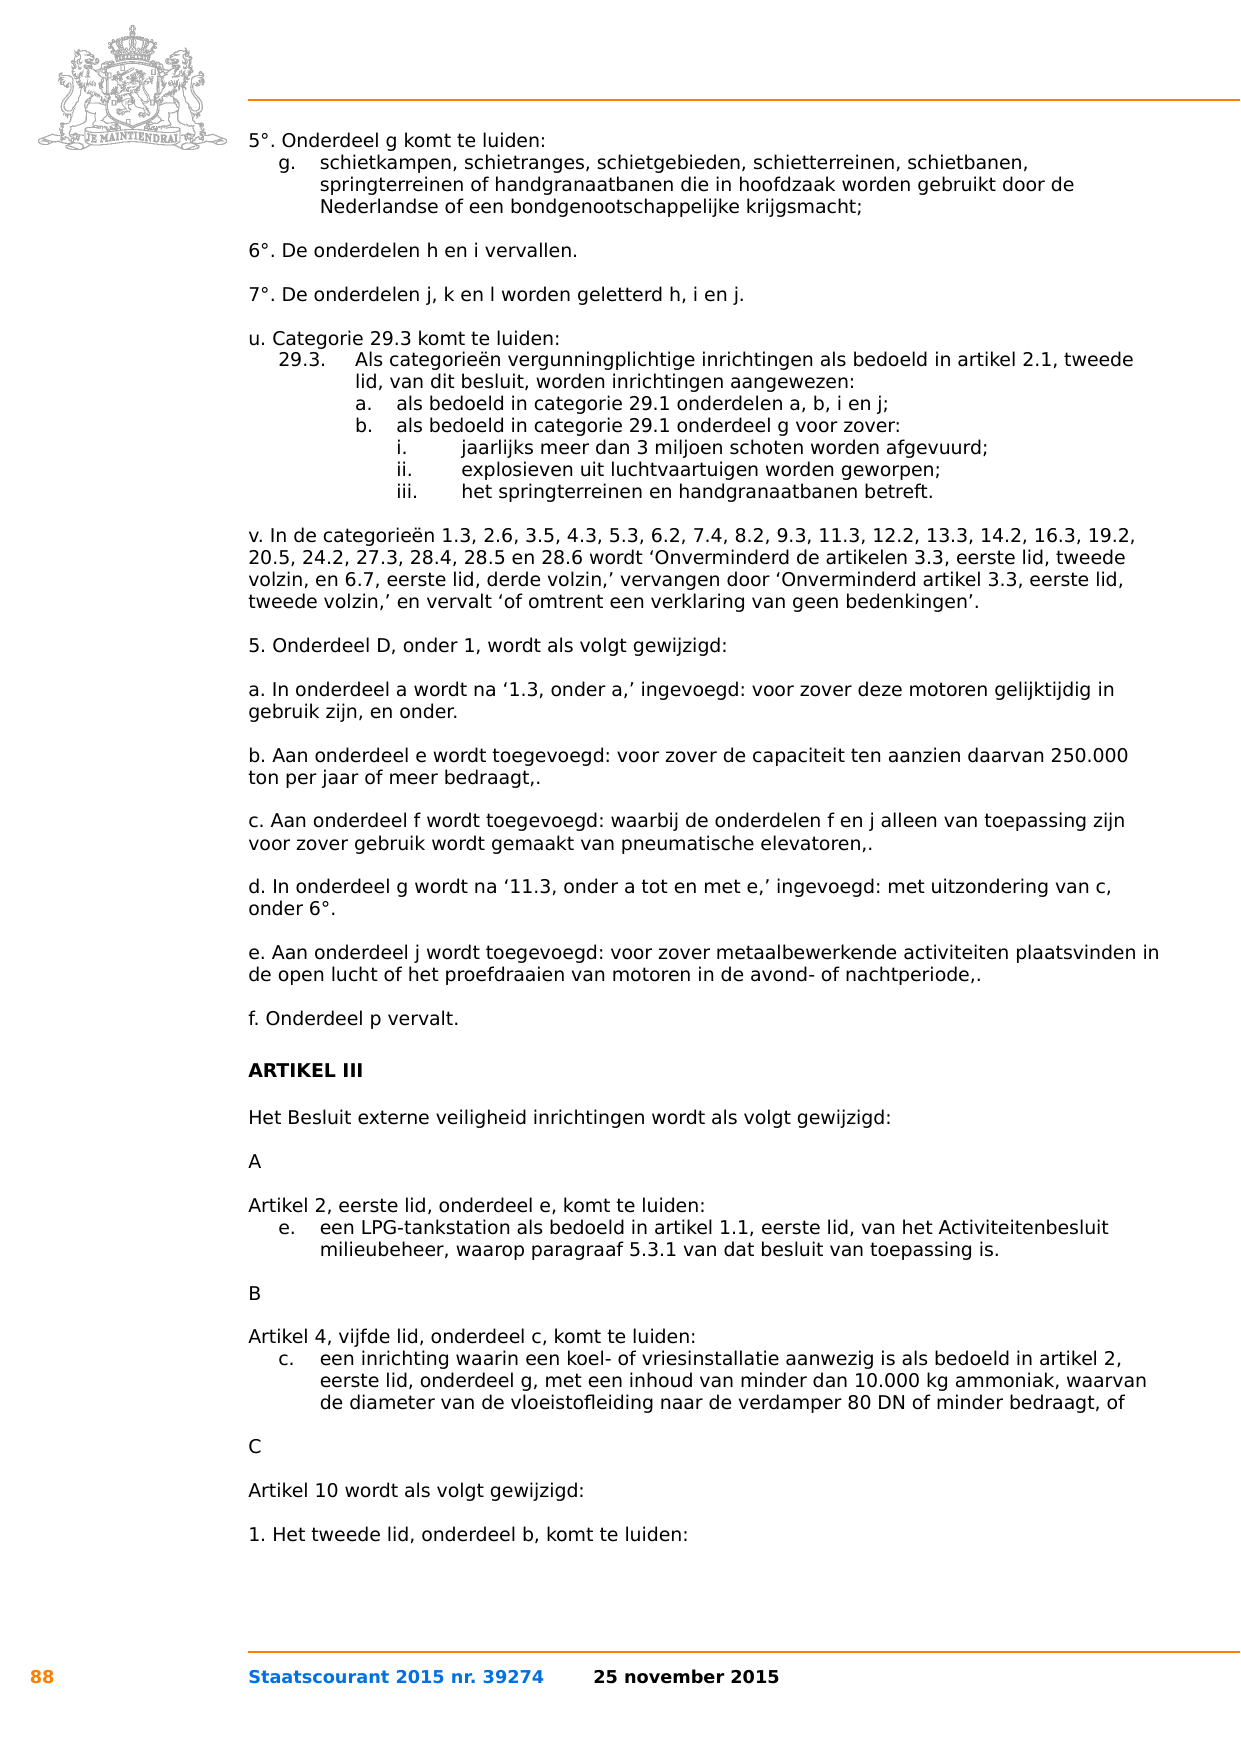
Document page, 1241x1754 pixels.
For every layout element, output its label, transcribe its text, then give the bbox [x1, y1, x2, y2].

text b. Aan onderdeel e wordt toegevoegd: voor zover de capaciteit ten aanzien daarvan 250.000 ton per jaar of meer bedraagt,. [248, 744, 1163, 788]
text u. Categorie 29.3 komt te luiden: [248, 327, 1163, 349]
text e. Aan onderdeel j wordt toegevoegd: voor zover metaalbewerkende activiteiten plaatsvinden in de open lucht of het proefdraaien van motoren in de avond- of nachtperiode,. [248, 942, 1163, 986]
text B [248, 1282, 1163, 1304]
text A [248, 1151, 1163, 1173]
text d. In onderdeel g wordt na ‘11.3, onder a tot en met e,’ ingevoegd: met uitzondering van c, onder 6°. [248, 876, 1163, 920]
text Artikel 10 wordt als volgt gewijzigd: [248, 1480, 1163, 1502]
picture [38, 25, 227, 150]
text e. een LPG-tankstation als bedoeld in artikel 1.1, eerste lid, van het Activiteitenbesluit milieubeheer, waarop paragraaf 5.3.1 van dat besluit van toepassing is. [278, 1217, 1163, 1261]
text 5. Onderdeel D, onder 1, wordt als volgt gewijzigd: [248, 635, 1163, 657]
text C [248, 1436, 1163, 1458]
text a. In onderdeel a wordt na ‘1.3, onder a,’ ingevoegd: voor zover deze motoren gelijktijdig in gebruik zijn, en onder. [248, 679, 1163, 723]
text iii. het springterreinen en handgranaatbanen betreft. [396, 481, 1163, 503]
text i. jaarlijks meer dan 3 miljoen schoten worden afgevuurd; [396, 437, 1163, 459]
text g. schietkampen, schietranges, schietgebieden, schietterreinen, schietbanen, springterreinen of handgranaatbanen die in hoofdzaak worden gebruikt door de Nederlandse of een bondgenootschappelijke krijgsmacht; [278, 152, 1163, 218]
text Artikel 4, vijfde lid, onderdeel c, komt te luiden: [248, 1326, 1163, 1348]
subtitle ARTIKEL III [248, 1060, 1163, 1082]
text 6°. De onderdelen h en i vervallen. [248, 240, 1163, 262]
text 1. Het tweede lid, onderdeel b, komt te luiden: [248, 1524, 1163, 1546]
text c. een inrichting waarin een koel- of vriesinstallatie aanwezig is als bedoeld in artikel 2, eerste lid, onderdeel g, met een inhoud van minder dan 10.000 kg ammoniak, waarvan de diameter van de vloeistofleiding naar de verdamper 80 DN of minder bedraagt, of [278, 1348, 1163, 1414]
text a. als bedoeld in categorie 29.1 onderdelen a, b, i en j; [355, 393, 1163, 415]
text ii. explosieven uit luchtvaartuigen worden geworpen; [396, 459, 1163, 481]
text f. Onderdeel p vervalt. [248, 1008, 1163, 1030]
text v. In de categorieën 1.3, 2.6, 3.5, 4.3, 5.3, 6.2, 7.4, 8.2, 9.3, 11.3, 12.2, 13.3, 14.2, 16.3, 19.2, 20.5, 24.2, 27.3, 28.4, 28.5 en 28.6 wordt ‘Onverminderd de artikelen 3.3, eerste lid, tweede volzin, en 6.7, eerste lid, derde volzin,’ vervangen door ‘Onverminderd artikel 3.3, eerste lid, tweede volzin,’ en vervalt ‘of omtrent een verklaring van geen bedenkingen’. [248, 525, 1163, 613]
text 7°. De onderdelen j, k en l worden geletterd h, i en j. [248, 283, 1163, 306]
text Artikel 2, eerste lid, onderdeel e, komt te luiden: [248, 1194, 1163, 1217]
text 29.3. Als categorieën vergunningplichtige inrichtingen als bedoeld in artikel 2.1, tweede lid, van dit besluit, worden inrichtingen aangewezen: [278, 349, 1163, 393]
text b. als bedoeld in categorie 29.1 onderdeel g voor zover: [355, 415, 1163, 437]
text Het Besluit externe veiligheid inrichtingen wordt als volgt gewijzigd: [248, 1107, 1163, 1129]
text 5°. Onderdeel g komt te luiden: [248, 130, 1163, 152]
text c. Aan onderdeel f wordt toegevoegd: waarbij de onderdelen f en j alleen van toepassing zijn voor zover gebruik wordt gemaakt van pneumatische elevatoren,. [248, 810, 1163, 854]
